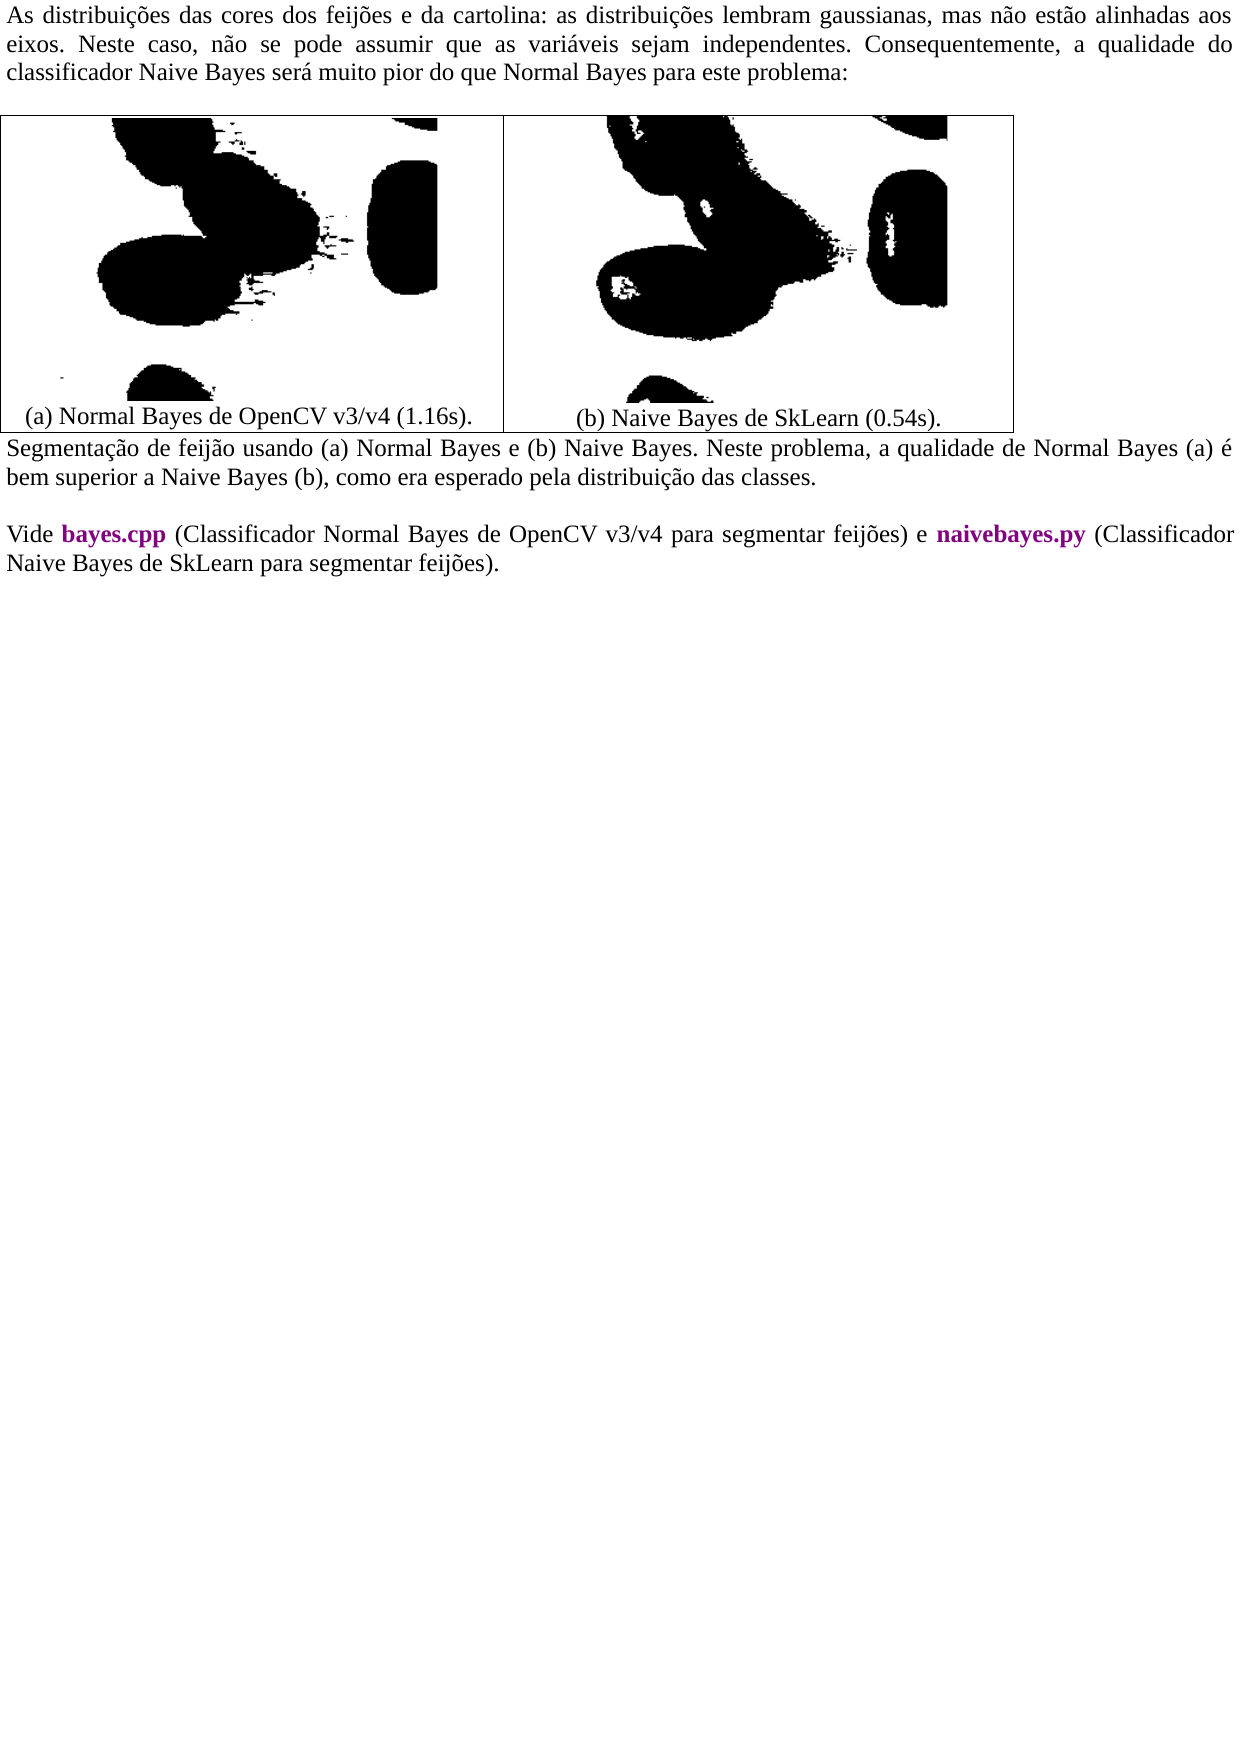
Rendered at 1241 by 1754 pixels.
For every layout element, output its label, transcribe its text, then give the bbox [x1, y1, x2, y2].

text As distribuições das cores dos feijões e da cartolina: as distribuições lembram gaussianas, mas não estão alinhadas aos eixos. Neste caso, não se pode assumir que as variáveis sejam independentes. Consequentemente, a qualidade do classificador Naive Bayes será muito pior do que Normal Bayes para este problema: [6, 0, 1234, 86]
table_header (a) Normal Bayes de OpenCV v3/v4 (1.16s). [1, 116, 503, 432]
text Segmentação de feijão usando (a) Normal Bayes e (b) Naive Bayes. Neste problema, a qualidade de Normal Bayes (a) é bem superior a Naive Bayes (b), como era esperado pela distribuição das classes. [6, 433, 1234, 490]
table_header (b) Naive Bayes de SkLearn (0.54s). [504, 116, 1013, 432]
text Vide bayes.cpp (Classificador Normal Bayes de OpenCV v3/v4 para segmentar feijões) e naivebayes.py (Classificador Naive Bayes de SkLearn para segmentar feijões). [6, 519, 1234, 577]
picture [570, 116, 948, 403]
